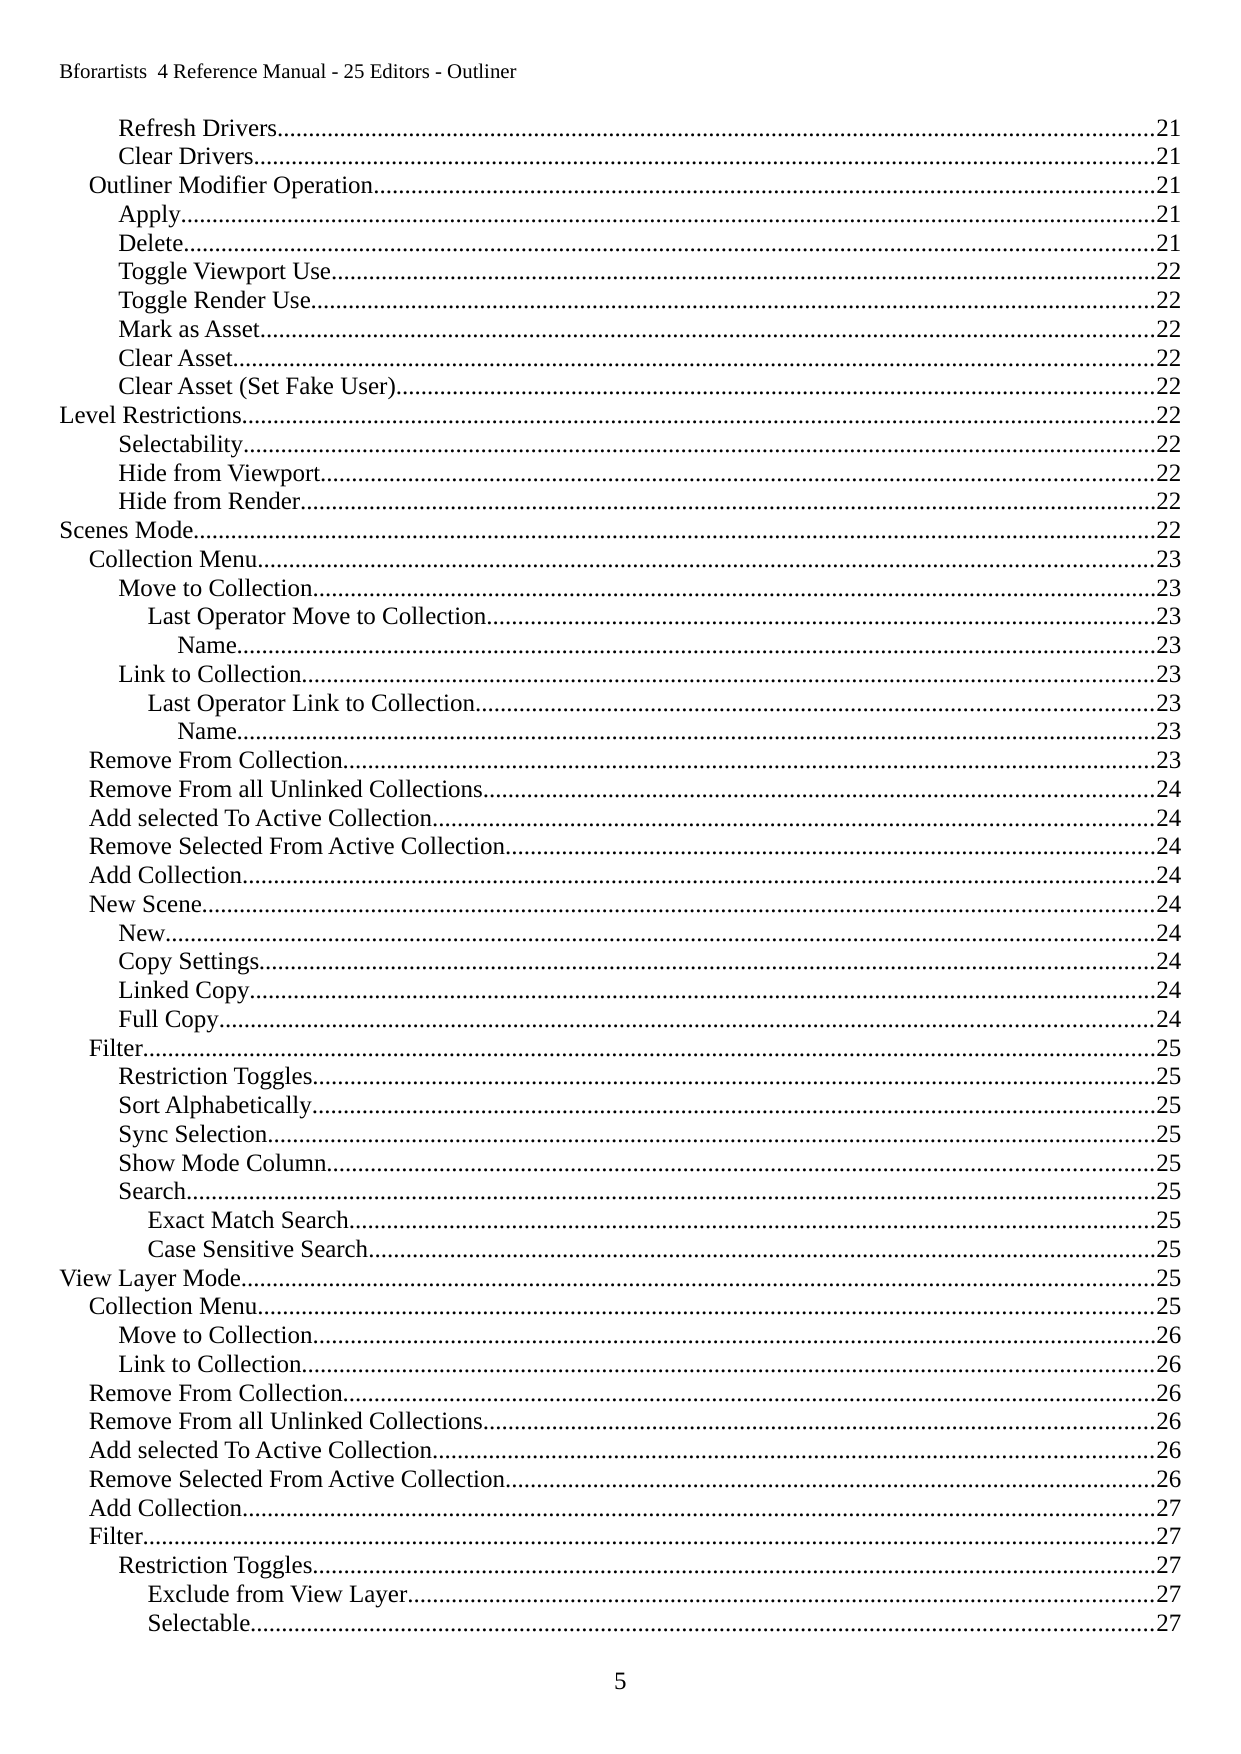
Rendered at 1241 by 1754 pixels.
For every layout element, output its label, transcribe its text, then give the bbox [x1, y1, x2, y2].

text Clear Drivers 21 [118, 141, 1181, 170]
text Search 25 [118, 1176, 1181, 1205]
text Link to Collection 26 [118, 1349, 1181, 1378]
text Filter 27 [88, 1521, 1181, 1550]
text Move to Collection 26 [118, 1320, 1181, 1349]
text Show Mode Column 25 [118, 1148, 1181, 1176]
text Remove From Collection 26 [88, 1378, 1181, 1406]
text Remove From Collection 23 [88, 745, 1181, 774]
text Selectability 22 [118, 429, 1181, 458]
text Last Operator Move to Collection 23 [147, 601, 1181, 630]
text Remove Selected From Active Collection 24 [88, 831, 1181, 860]
text Outliner Modifier Operation 21 [88, 170, 1181, 199]
text Case Sensitive Search 25 [147, 1234, 1181, 1263]
text Delete 21 [118, 228, 1181, 256]
text Collection Menu 25 [88, 1291, 1181, 1320]
text Level Restrictions 22 [59, 400, 1181, 429]
text Toggle Viewport Use 22 [118, 256, 1181, 285]
text Refresh Drivers 21 [118, 113, 1181, 141]
text Scenes Mode 22 [59, 515, 1181, 544]
text Sort Alphabetically 25 [118, 1090, 1181, 1119]
text Filter 25 [88, 1033, 1181, 1061]
text Mark as Asset 22 [118, 314, 1181, 343]
text Copy Settings 24 [118, 946, 1181, 975]
text New 24 [118, 918, 1181, 946]
text New Scene 24 [88, 889, 1181, 918]
text Last Operator Link to Collection 23 [147, 688, 1181, 716]
text Sync Selection 25 [118, 1119, 1181, 1148]
text Restriction Toggles 25 [118, 1061, 1181, 1090]
text Restriction Toggles 27 [118, 1550, 1181, 1579]
text Add Collection 24 [88, 860, 1181, 889]
text Add selected To Active Collection 26 [88, 1435, 1181, 1464]
text Full Copy 24 [118, 1004, 1181, 1033]
text Exact Match Search 25 [147, 1205, 1181, 1234]
text Hide from Render 22 [118, 486, 1181, 515]
text Name 23 [177, 630, 1181, 659]
text Apply 21 [118, 199, 1181, 228]
text Move to Collection 23 [118, 573, 1181, 601]
text Clear Asset (Set Fake User) 22 [118, 371, 1181, 400]
text Link to Collection 23 [118, 659, 1181, 688]
text Collection Menu 23 [88, 544, 1181, 573]
text Linked Copy 24 [118, 975, 1181, 1004]
text Add Collection 27 [88, 1493, 1181, 1521]
text Exclude from View Layer 27 [147, 1579, 1181, 1608]
text Toggle Render Use 22 [118, 285, 1181, 314]
text Add selected To Active Collection 24 [88, 803, 1181, 831]
text Remove From all Unlinked Collections 24 [88, 774, 1181, 803]
text Remove From all Unlinked Collections 26 [88, 1406, 1181, 1435]
text Hide from Viewport 22 [118, 458, 1181, 486]
text Clear Asset 22 [118, 343, 1181, 371]
text Selectable 27 [147, 1608, 1181, 1636]
text View Layer Mode 25 [59, 1263, 1181, 1291]
text Name 23 [177, 716, 1181, 745]
text Remove Selected From Active Collection 26 [88, 1464, 1181, 1493]
